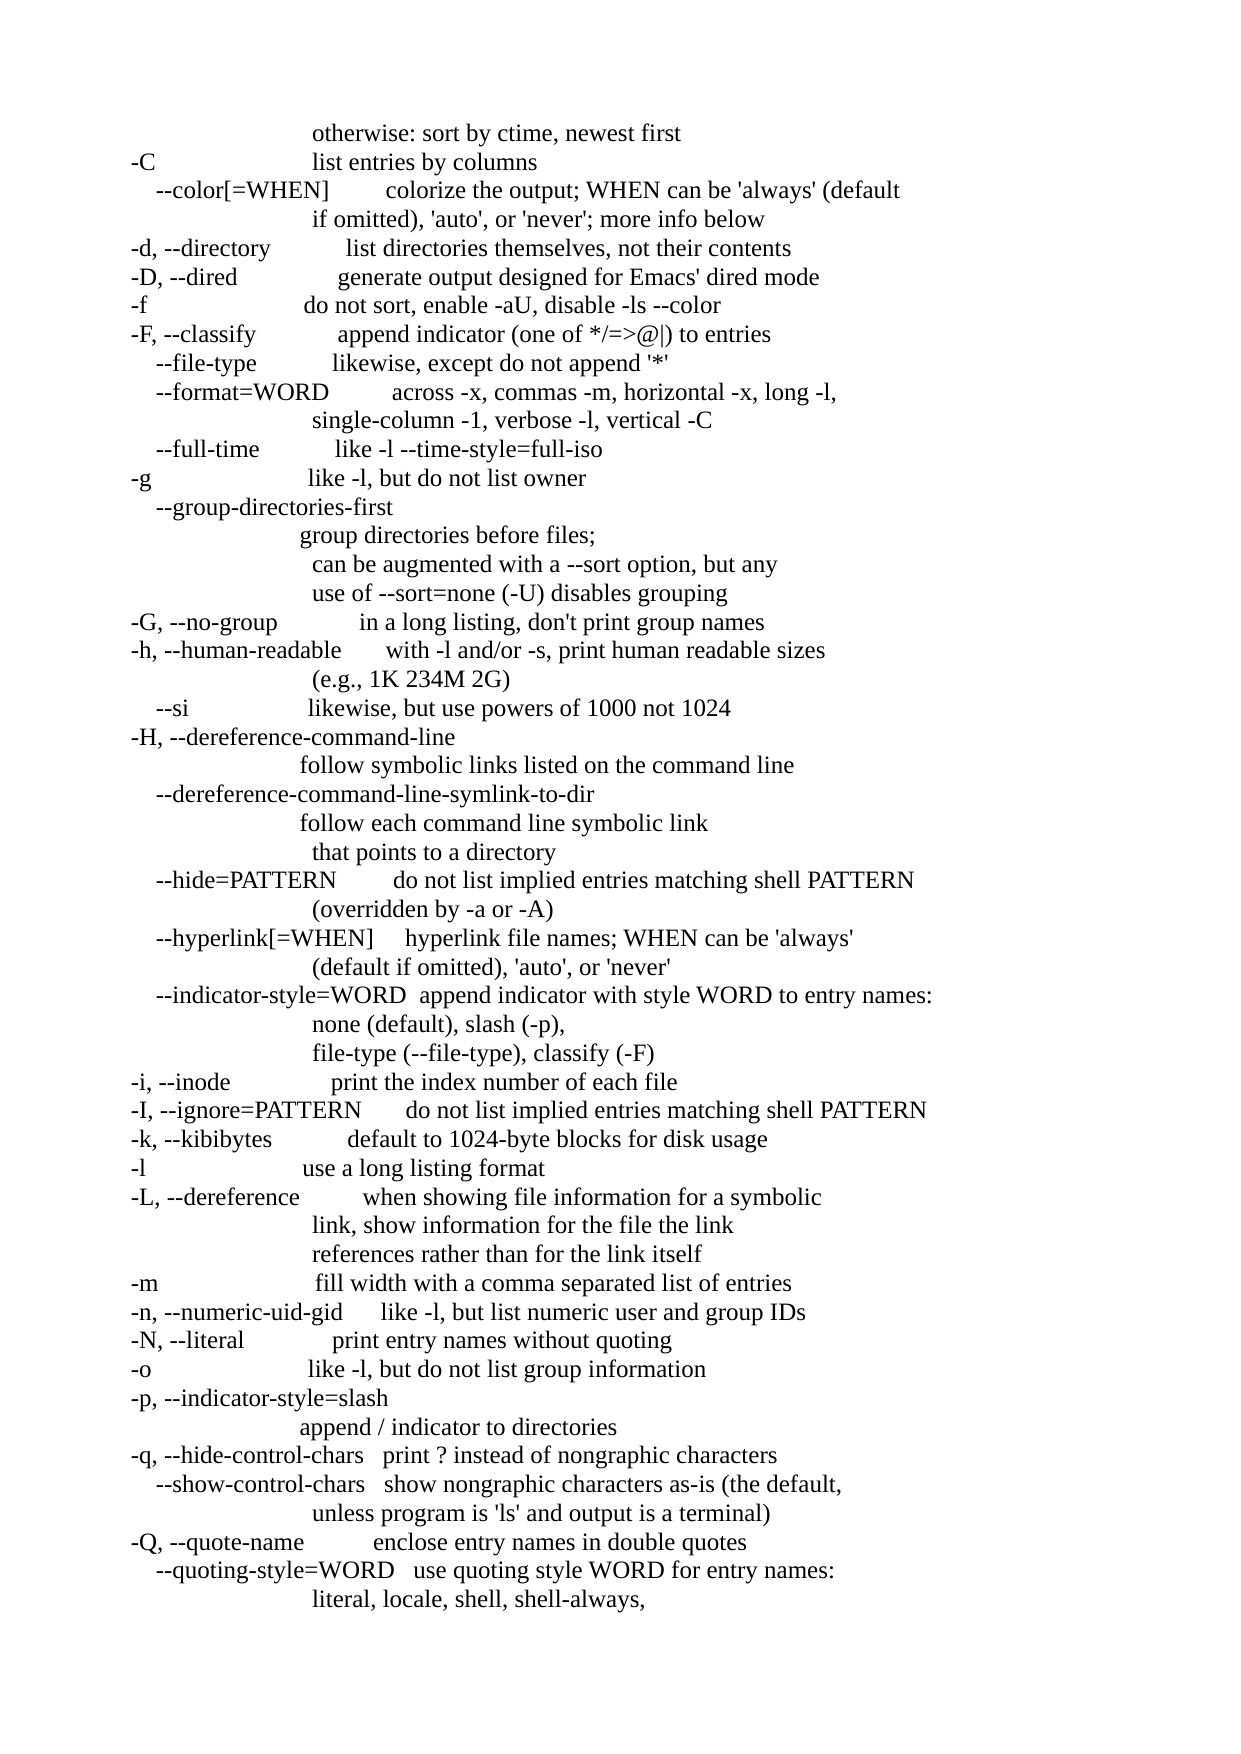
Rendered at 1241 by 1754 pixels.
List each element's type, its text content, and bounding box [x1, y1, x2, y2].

text -d, --directory list directories themselves, not their contents [118, 233, 1122, 262]
text -p, --indicator-style=slash [118, 1383, 1122, 1412]
text otherwise: sort by ctime, newest first [118, 118, 1122, 147]
text --group-directories-first [118, 492, 1122, 521]
text -C list entries by columns [118, 147, 1122, 176]
text use of --sort=none (-U) disables grouping [118, 578, 1122, 607]
text -l use a long listing format [118, 1153, 1122, 1182]
text -n, --numeric-uid-gid like -l, but list numeric user and group IDs [118, 1297, 1122, 1326]
text --hyperlink[=WHEN] hyperlink file names; WHEN can be 'always' [118, 923, 1122, 952]
text --quoting-style=WORD use quoting style WORD for entry names: [118, 1556, 1122, 1584]
text -i, --inode print the index number of each file [118, 1067, 1122, 1096]
text --dereference-command-line-symlink-to-dir [118, 779, 1122, 808]
text -m fill width with a comma separated list of entries [118, 1268, 1122, 1297]
text -Q, --quote-name enclose entry names in double quotes [118, 1527, 1122, 1556]
text -g like -l, but do not list owner [118, 463, 1122, 492]
text -h, --human-readable with -l and/or -s, print human readable sizes [118, 636, 1122, 664]
text link, show information for the file the link [118, 1211, 1122, 1239]
text -D, --dired generate output designed for Emacs' dired mode [118, 262, 1122, 291]
text --show-control-chars show nongraphic characters as-is (the default, [118, 1469, 1122, 1498]
text (default if omitted), 'auto', or 'never' [118, 952, 1122, 981]
text --si likewise, but use powers of 1000 not 1024 [118, 693, 1122, 722]
text -q, --hide-control-chars print ? instead of nongraphic characters [118, 1441, 1122, 1469]
text follow each command line symbolic link [118, 808, 1122, 837]
text --full-time like -l --time-style=full-iso [118, 434, 1122, 463]
text if omitted), 'auto', or 'never'; more info below [118, 204, 1122, 233]
text -o like -l, but do not list group information [118, 1354, 1122, 1383]
text -N, --literal print entry names without quoting [118, 1326, 1122, 1354]
text --format=WORD across -x, commas -m, horizontal -x, long -l, [118, 377, 1122, 406]
text --file-type likewise, except do not append '*' [118, 348, 1122, 377]
text --hide=PATTERN do not list implied entries matching shell PATTERN [118, 866, 1122, 894]
text that points to a directory [118, 837, 1122, 866]
text unless program is 'ls' and output is a terminal) [118, 1498, 1122, 1527]
text (overridden by -a or -A) [118, 894, 1122, 923]
text references rather than for the link itself [118, 1239, 1122, 1268]
text -H, --dereference-command-line [118, 722, 1122, 751]
text literal, locale, shell, shell-always, [118, 1584, 1122, 1613]
text -f do not sort, enable -aU, disable -ls --color [118, 291, 1122, 319]
text -k, --kibibytes default to 1024-byte blocks for disk usage [118, 1124, 1122, 1153]
text --color[=WHEN] colorize the output; WHEN can be 'always' (default [118, 176, 1122, 204]
text single-column -1, verbose -l, vertical -C [118, 406, 1122, 434]
text file-type (--file-type), classify (-F) [118, 1038, 1122, 1067]
text --indicator-style=WORD append indicator with style WORD to entry names: [118, 981, 1122, 1009]
text -L, --dereference when showing file information for a symbolic [118, 1182, 1122, 1211]
text follow symbolic links listed on the command line [118, 751, 1122, 779]
text -F, --classify append indicator (one of */=>@|) to entries [118, 319, 1122, 348]
text none (default), slash (-p), [118, 1009, 1122, 1038]
text group directories before files; [118, 521, 1122, 549]
text append / indicator to directories [118, 1412, 1122, 1441]
text -I, --ignore=PATTERN do not list implied entries matching shell PATTERN [118, 1096, 1122, 1124]
text (e.g., 1K 234M 2G) [118, 664, 1122, 693]
text can be augmented with a --sort option, but any [118, 549, 1122, 578]
text -G, --no-group in a long listing, don't print group names [118, 607, 1122, 636]
